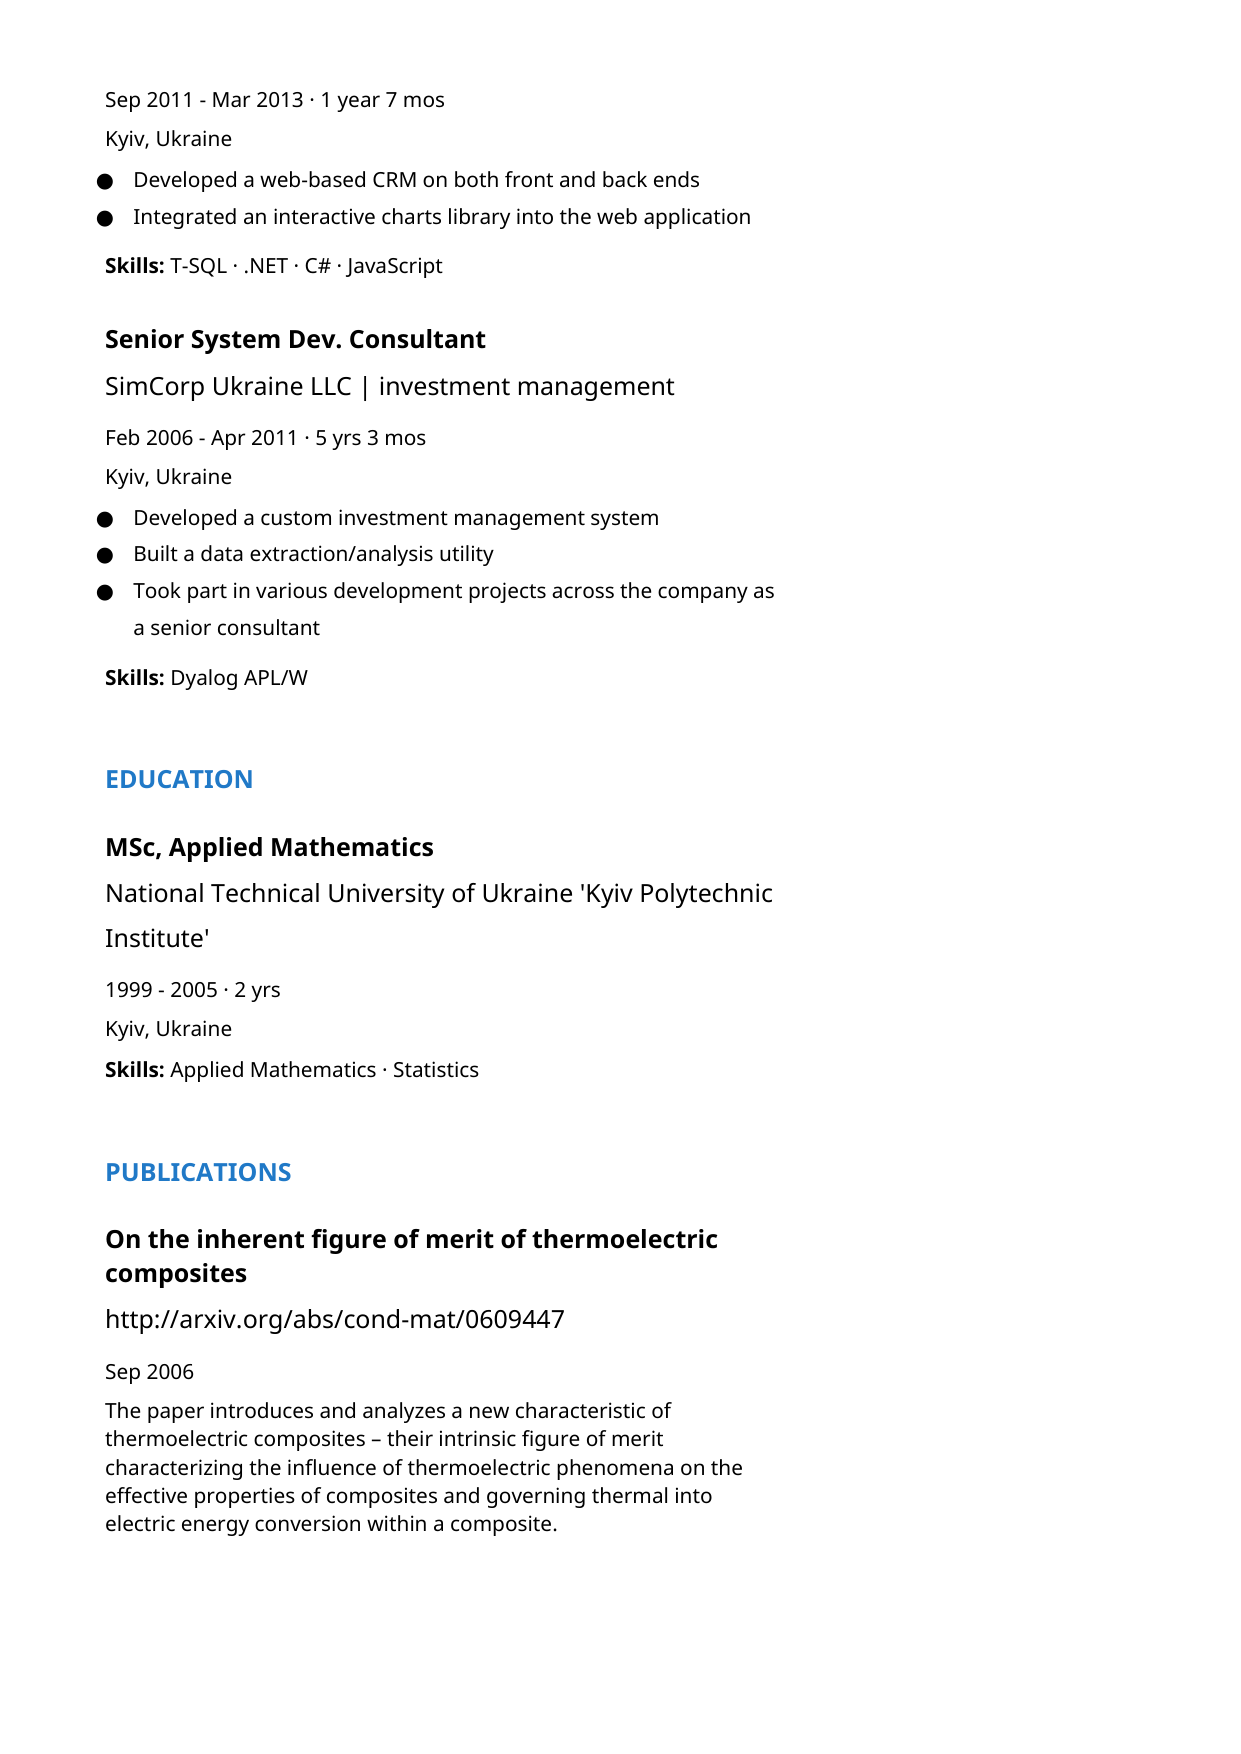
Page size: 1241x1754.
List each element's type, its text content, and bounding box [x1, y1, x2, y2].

table_cell Sep 2011 - Mar 2013 · 1 year 7 mos Kyiv, Ukraine Developed a web-based CRM on both front and back ends Integrated an interactive charts library into the web application Skills: T-SQL · .NET · C# · JavaScript Senior System Dev. Consultant SimCorp Ukraine LLC | investment management Feb 2006 - Apr 2011 · 5 yrs 3 mos Kyiv, Ukraine Developed a custom investment management system Built a data extraction/analysis utility Took part in various development projects across the company as a senior consultant Skills: Dyalog APL/W EDUCATION MSc, Applied Mathematics National Technical University of Ukraine 'Kyiv Polytechnic Institute'​ 1999 - 2005 · 2 yrs Kyiv, Ukraine Skills: Applied Mathematics · Statistics PUBLICATIONS On the inherent figure оf merit of thermoelectric composites http://arxiv.org/abs/cond-mat/0609447 Sep 2006 The paper introduces and analyzes a new characteristic of thermoelectric composites – their intrinsic figure of merit characterizing the influence of thermoelectric phenomena on the effective properties of composites and governing thermal into electric energy conversion within a composite. [90, 60, 832, 1553]
table_cell [832, 60, 1201, 1553]
